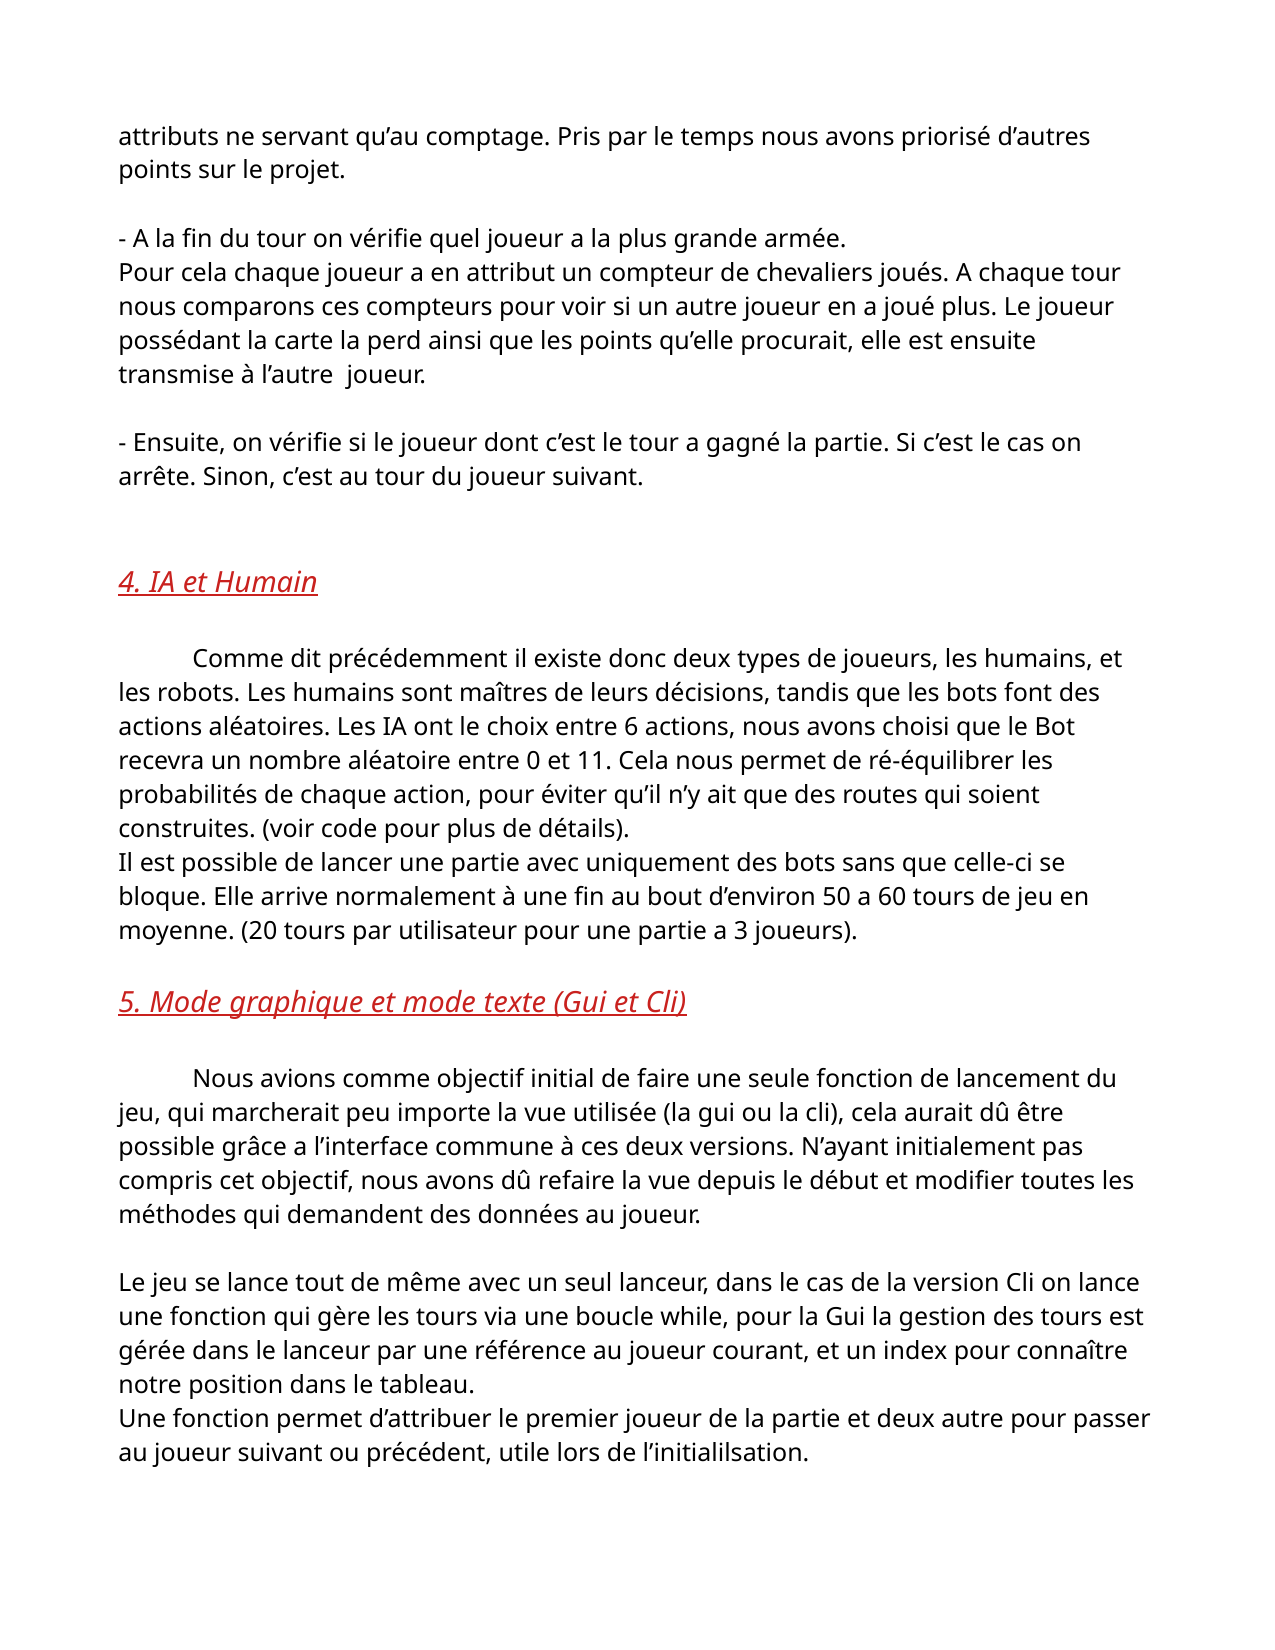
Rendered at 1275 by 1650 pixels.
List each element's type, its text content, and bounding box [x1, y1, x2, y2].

text 5. Mode graphique et mode texte (Gui et Cli) [118, 981, 1157, 1021]
text 4. IA et Humain [118, 561, 1157, 601]
text Comme dit précédemment il existe donc deux types de joueurs, les humains, et les robots. Les humains sont maîtres de leurs décisions, tandis que les bots font des actions aléatoires. Les IA ont le choix entre 6 actions, nous avons choisi que le Bot recevra un nombre aléatoire entre 0 et 11. Cela nous permet de ré-équilibrer les probabilités de chaque action, pour éviter qu’il n’y ait que des routes qui soient construites. (voir code pour plus de détails). [118, 640, 1157, 845]
text Nous avions comme objectif initial de faire une seule fonction de lancement du jeu, qui marcherait peu importe la vue utilisée (la gui ou la cli), cela aurait dû être possible grâce a l’interface commune à ces deux versions. N’ayant initialement pas compris cet objectif, nous avons dû refaire la vue depuis le début et modifier toutes les méthodes qui demandent des données au joueur. [118, 1060, 1157, 1231]
text Une fonction permet d’attribuer le premier joueur de la partie et deux autre pour passer au joueur suivant ou précédent, utile lors de l’initialilsation. [118, 1401, 1157, 1469]
text Le jeu se lance tout de même avec un seul lanceur, dans le cas de la version Cli on lance une fonction qui gère les tours via une boucle while, pour la Gui la gestion des tours est gérée dans le lanceur par une référence au joueur courant, et un index pour connaître notre position dans le tableau. [118, 1265, 1157, 1401]
text - Ensuite, on vérifie si le joueur dont c’est le tour a gagné la partie. Si c’est le cas on arrête. Sinon, c’est au tour du joueur suivant. [118, 425, 1157, 493]
text Il est possible de lancer une partie avec uniquement des bots sans que celle-ci se bloque. Elle arrive normalement à une fin au bout d’environ 50 a 60 tours de jeu en moyenne. (20 tours par utilisateur pour une partie a 3 joueurs). [118, 845, 1157, 947]
text - A la fin du tour on vérifie quel joueur a la plus grande armée. [118, 220, 1157, 254]
text attributs ne servant qu’au comptage. Pris par le temps nous avons priorisé d’autres points sur le projet. [118, 118, 1157, 186]
text Pour cela chaque joueur a en attribut un compteur de chevaliers joués. A chaque tour nous comparons ces compteurs pour voir si un autre joueur en a joué plus. Le joueur possédant la carte la perd ainsi que les points qu’elle procurait, elle est ensuite transmise à l’autre joueur. [118, 254, 1157, 391]
